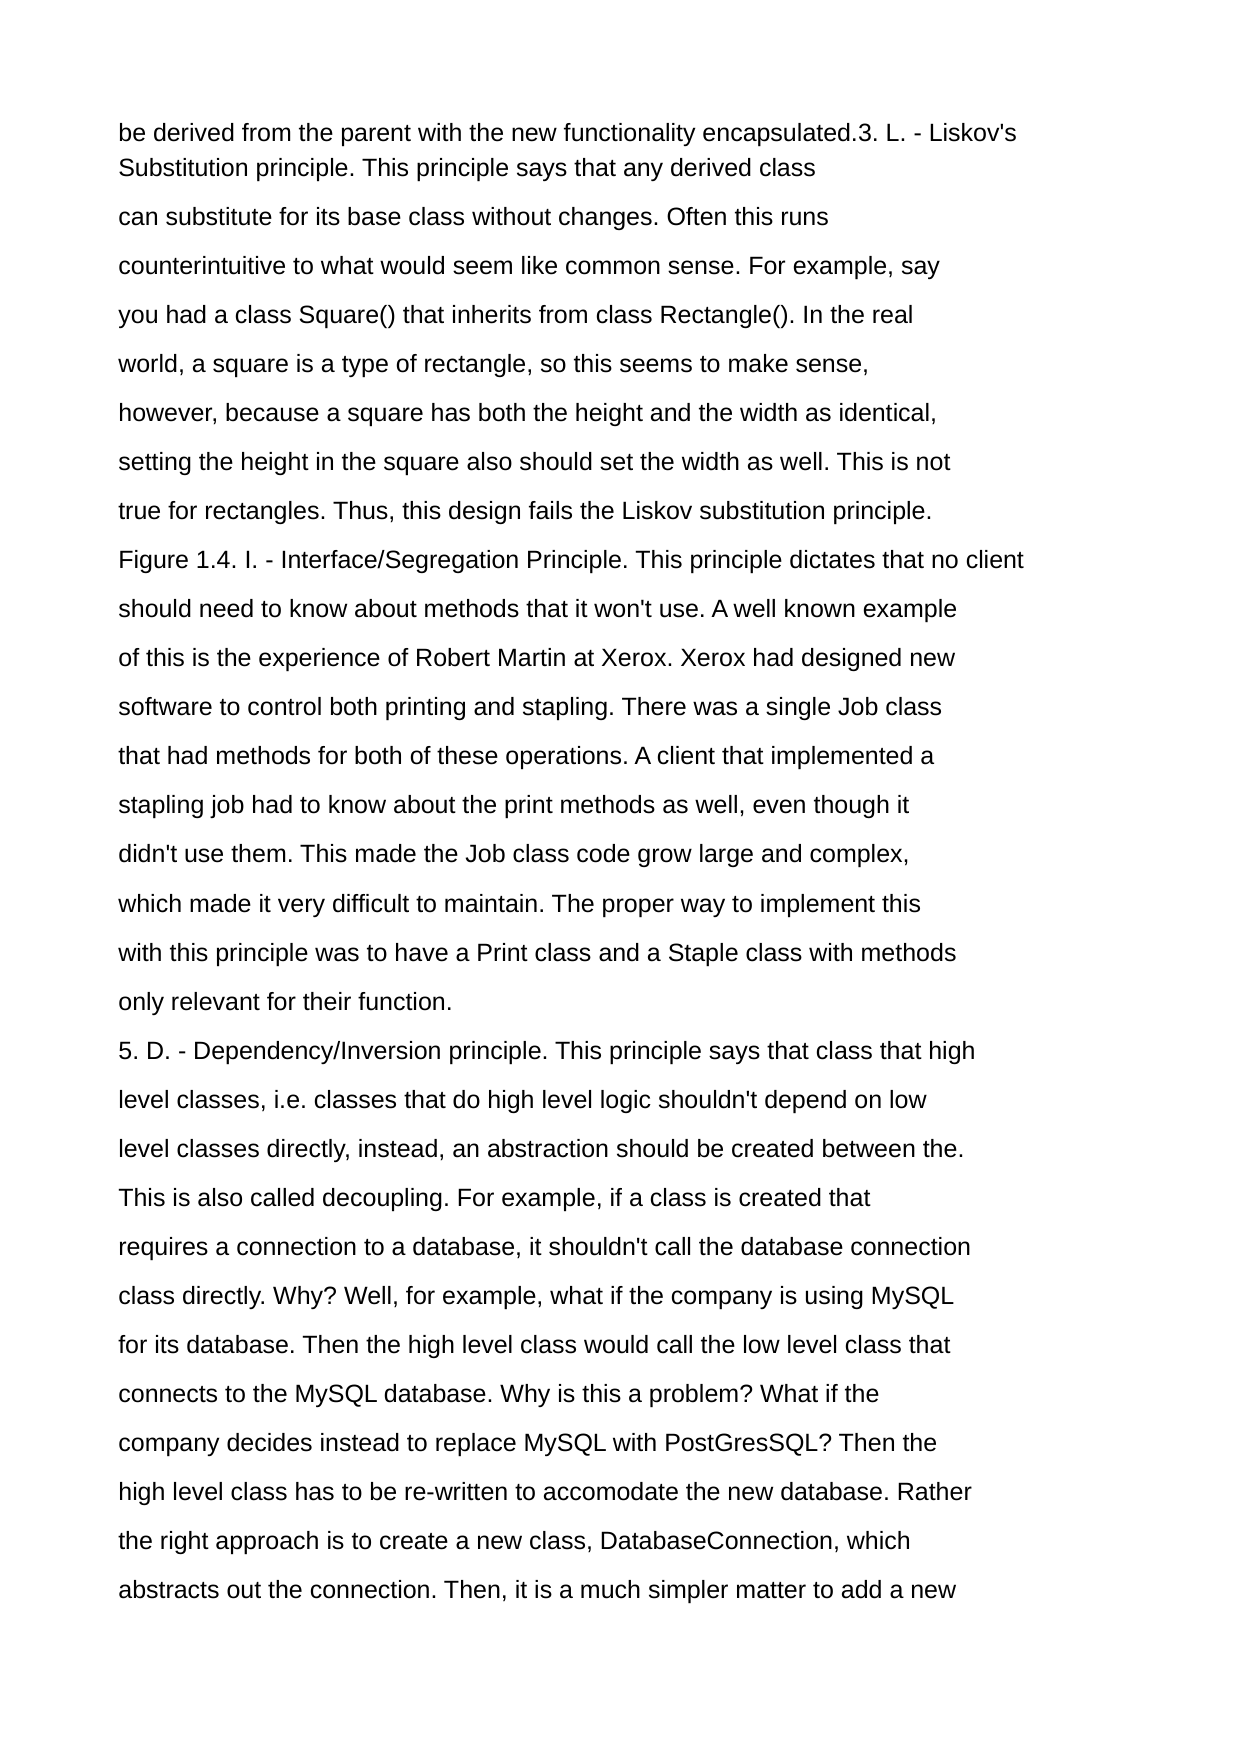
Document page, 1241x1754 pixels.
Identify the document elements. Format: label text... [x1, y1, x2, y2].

text that had methods for both of these operations. A client that implemented a [118, 741, 1122, 770]
text counterintuitive to what would seem like common sense. For example, say [118, 251, 1122, 279]
text class directly. Why? Well, for example, what if the company is using MySQL [118, 1281, 1122, 1310]
text which made it very difficult to maintain. The proper way to implement this [118, 888, 1122, 917]
text of this is the experience of Robert Martin at Xerox. Xerox had designed new [118, 643, 1122, 672]
text didn't use them. This made the Job class code grow large and complex, [118, 839, 1122, 868]
text you had a class Square() that inherits from class Rectangle(). In the real [118, 300, 1122, 328]
text connects to the MySQL database. Why is this a problem? What if the [118, 1379, 1122, 1408]
text 5. D. - Dependency/Inversion principle. This principle says that class that high [118, 1036, 1122, 1064]
text This is also called decoupling. For example, if a class is created that [118, 1183, 1122, 1212]
text for its database. Then the high level class would call the low level class that [118, 1330, 1122, 1359]
text software to control both printing and stapling. There was a single Job class [118, 692, 1122, 721]
text requires a connection to a database, it shouldn't call the database connection [118, 1232, 1122, 1261]
text with this principle was to have a Print class and a Staple class with methods [118, 938, 1122, 966]
text should need to know about methods that it won't use. A well known example [118, 594, 1122, 623]
text level classes, i.e. classes that do high level logic shouldn't depend on low [118, 1085, 1122, 1113]
text Figure 1.4. I. - Interface/Segregation Principle. This principle dictates that no client [118, 545, 1122, 574]
text only relevant for their function. [118, 987, 1122, 1015]
text however, because a square has both the height and the width as identical, [118, 398, 1122, 427]
text company decides instead to replace MySQL with PostGresSQL? Then the [118, 1428, 1122, 1457]
text can substitute for its base class without changes. Often this runs [118, 202, 1122, 230]
text abstracts out the connection. Then, it is a much simpler matter to add a new [118, 1575, 1122, 1604]
text stapling job had to know about the print methods as well, even though it [118, 790, 1122, 819]
text high level class has to be re-written to accomodate the new database. Rather [118, 1477, 1122, 1506]
text true for rectangles. Thus, this design fails the Liskov substitution principle. [118, 496, 1122, 525]
text world, a square is a type of rectangle, so this seems to make sense, [118, 349, 1122, 378]
text level classes directly, instead, an abstraction should be created between the. [118, 1134, 1122, 1163]
text setting the height in the square also should set the width as well. This is not [118, 447, 1122, 476]
text the right approach is to create a new class, DatabaseConnection, which [118, 1526, 1122, 1555]
text be derived from the parent with the new functionality encapsulated.3. L. - Liskov's Substitution principle. This principle says that any derived class [118, 118, 1122, 181]
